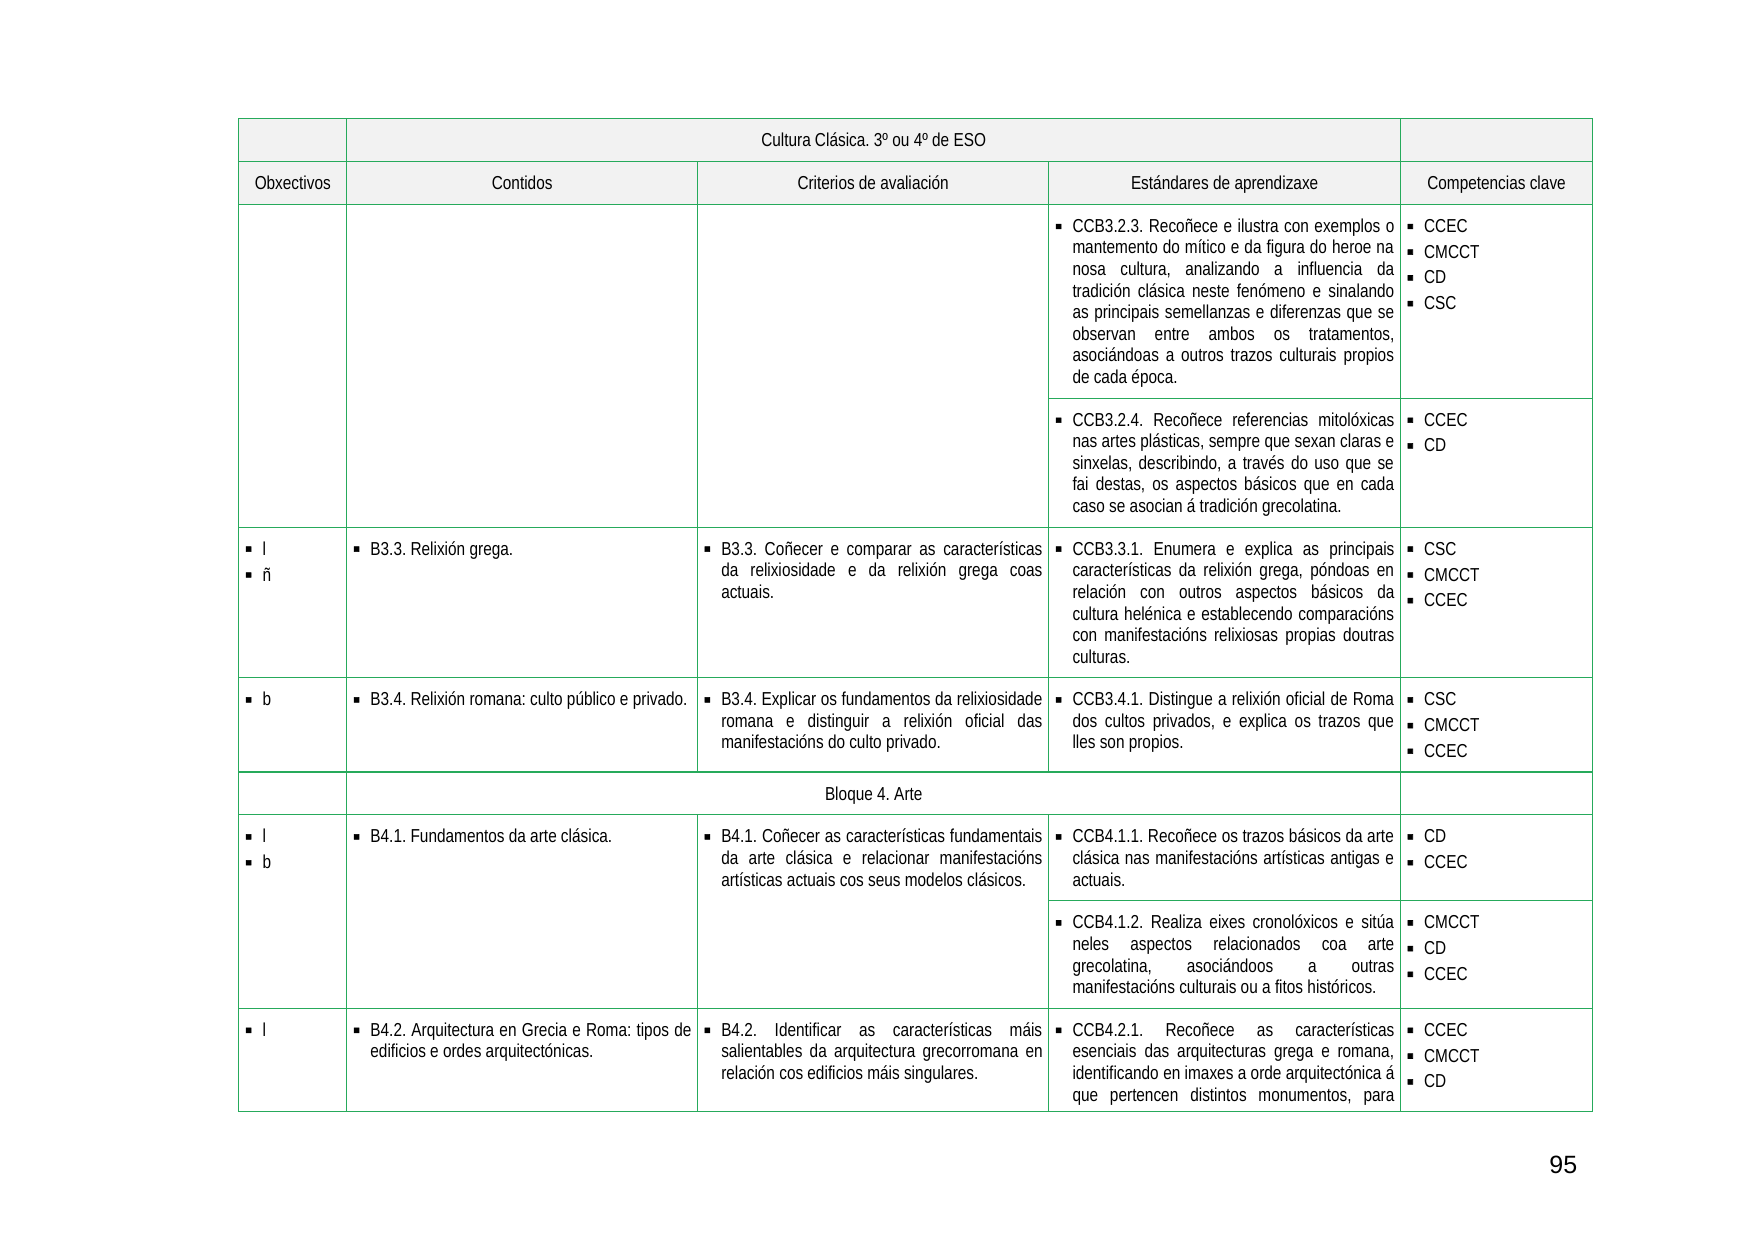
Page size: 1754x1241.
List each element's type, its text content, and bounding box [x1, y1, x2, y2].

table_cell b [239, 678, 346, 771]
table_cell B4.2. Arquitectura en Grecia e Roma: tipos de edificios e ordes arquitectónicas. [347, 1009, 697, 1111]
table_cell B4.1. Fundamentos da arte clásica. [347, 815, 697, 1008]
table_cell Criterios de avaliación [698, 162, 1048, 204]
table_cell CCB4.2.1. Recoñece as características esenciais das arquitecturas grega e romana, identificando en imaxes a orde arquitectónica á que pertencen distintos monumentos, para [1049, 1009, 1400, 1111]
table_cell [1401, 773, 1592, 814]
table_cell l ñ [239, 528, 346, 677]
table_cell [698, 205, 1048, 527]
table_cell CD CCEC [1401, 815, 1592, 900]
table_header [1401, 119, 1592, 161]
table_cell CCEC CMCCT CD CSC [1401, 205, 1592, 397]
table_cell [239, 205, 346, 527]
table_cell B4.1. Coñecer as características fundamentais da arte clásica e relacionar manifestacións artísticas actuais cos seus modelos clásicos. [698, 815, 1048, 1008]
table_cell [239, 773, 346, 814]
table_cell CCEC CD [1401, 399, 1592, 527]
table_cell CMCCT CD CCEC [1401, 901, 1592, 1008]
table_cell B3.3. Relixión grega. [347, 528, 697, 677]
table_header Cultura Clásica. 3º ou 4º de ESO [347, 119, 1400, 161]
table_cell Obxectivos [239, 162, 346, 204]
table_cell B4.2. Identificar as características máis salientables da arquitectura grecorromana en relación cos edificios máis singulares. [698, 1009, 1048, 1111]
table_cell CCB3.2.3. Recoñece e ilustra con exemplos o mantemento do mítico e da figura do heroe na nosa cultura, analizando a influencia da tradición clásica neste fenómeno e sinalando as principais semellanzas e diferenzas que se observan entre ambos os tratamentos, asociándoas a outros trazos culturais propios de cada época. [1049, 205, 1400, 397]
table_cell CCB3.3.1. Enumera e explica as principais características da relixión grega, póndoas en relación con outros aspectos básicos da cultura helénica e establecendo comparacións con manifestacións relixiosas propias doutras culturas. [1049, 528, 1400, 677]
table_cell CSC CMCCT CCEC [1401, 528, 1592, 677]
table_cell CCB4.1.2. Realiza eixes cronolóxicos e sitúa neles aspectos relacionados coa arte grecolatina, asociándoos a outras manifestacións culturais ou a fitos históricos. [1049, 901, 1400, 1008]
table_cell Bloque 4. Arte [347, 773, 1400, 814]
table_cell B3.4. Explicar os fundamentos da relixiosidade romana e distinguir a relixión oficial das manifestacións do culto privado. [698, 678, 1048, 771]
table_cell CCB4.1.1. Recoñece os trazos básicos da arte clásica nas manifestacións artísticas antigas e actuais. [1049, 815, 1400, 900]
table_cell Estándares de aprendizaxe [1049, 162, 1400, 204]
table_cell CCB3.4.1. Distingue a relixión oficial de Roma dos cultos privados, e explica os trazos que lles son propios. [1049, 678, 1400, 771]
table_cell B3.4. Relixión romana: culto público e privado. [347, 678, 697, 771]
table_cell Competencias clave [1401, 162, 1592, 204]
table_header [239, 119, 346, 161]
table_cell CCEC CMCCT CD [1401, 1009, 1592, 1111]
table_cell [347, 205, 697, 527]
table_cell l b [239, 815, 346, 1008]
table_cell B3.3. Coñecer e comparar as características da relixiosidade e da relixión grega coas actuais. [698, 528, 1048, 677]
table_cell l [239, 1009, 346, 1111]
table_cell Contidos [347, 162, 697, 204]
table_cell CCB3.2.4. Recoñece referencias mitolóxicas nas artes plásticas, sempre que sexan claras e sinxelas, describindo, a través do uso que se fai destas, os aspectos básicos que en cada caso se asocian á tradición grecolatina. [1049, 399, 1400, 527]
table_cell CSC CMCCT CCEC [1401, 678, 1592, 771]
